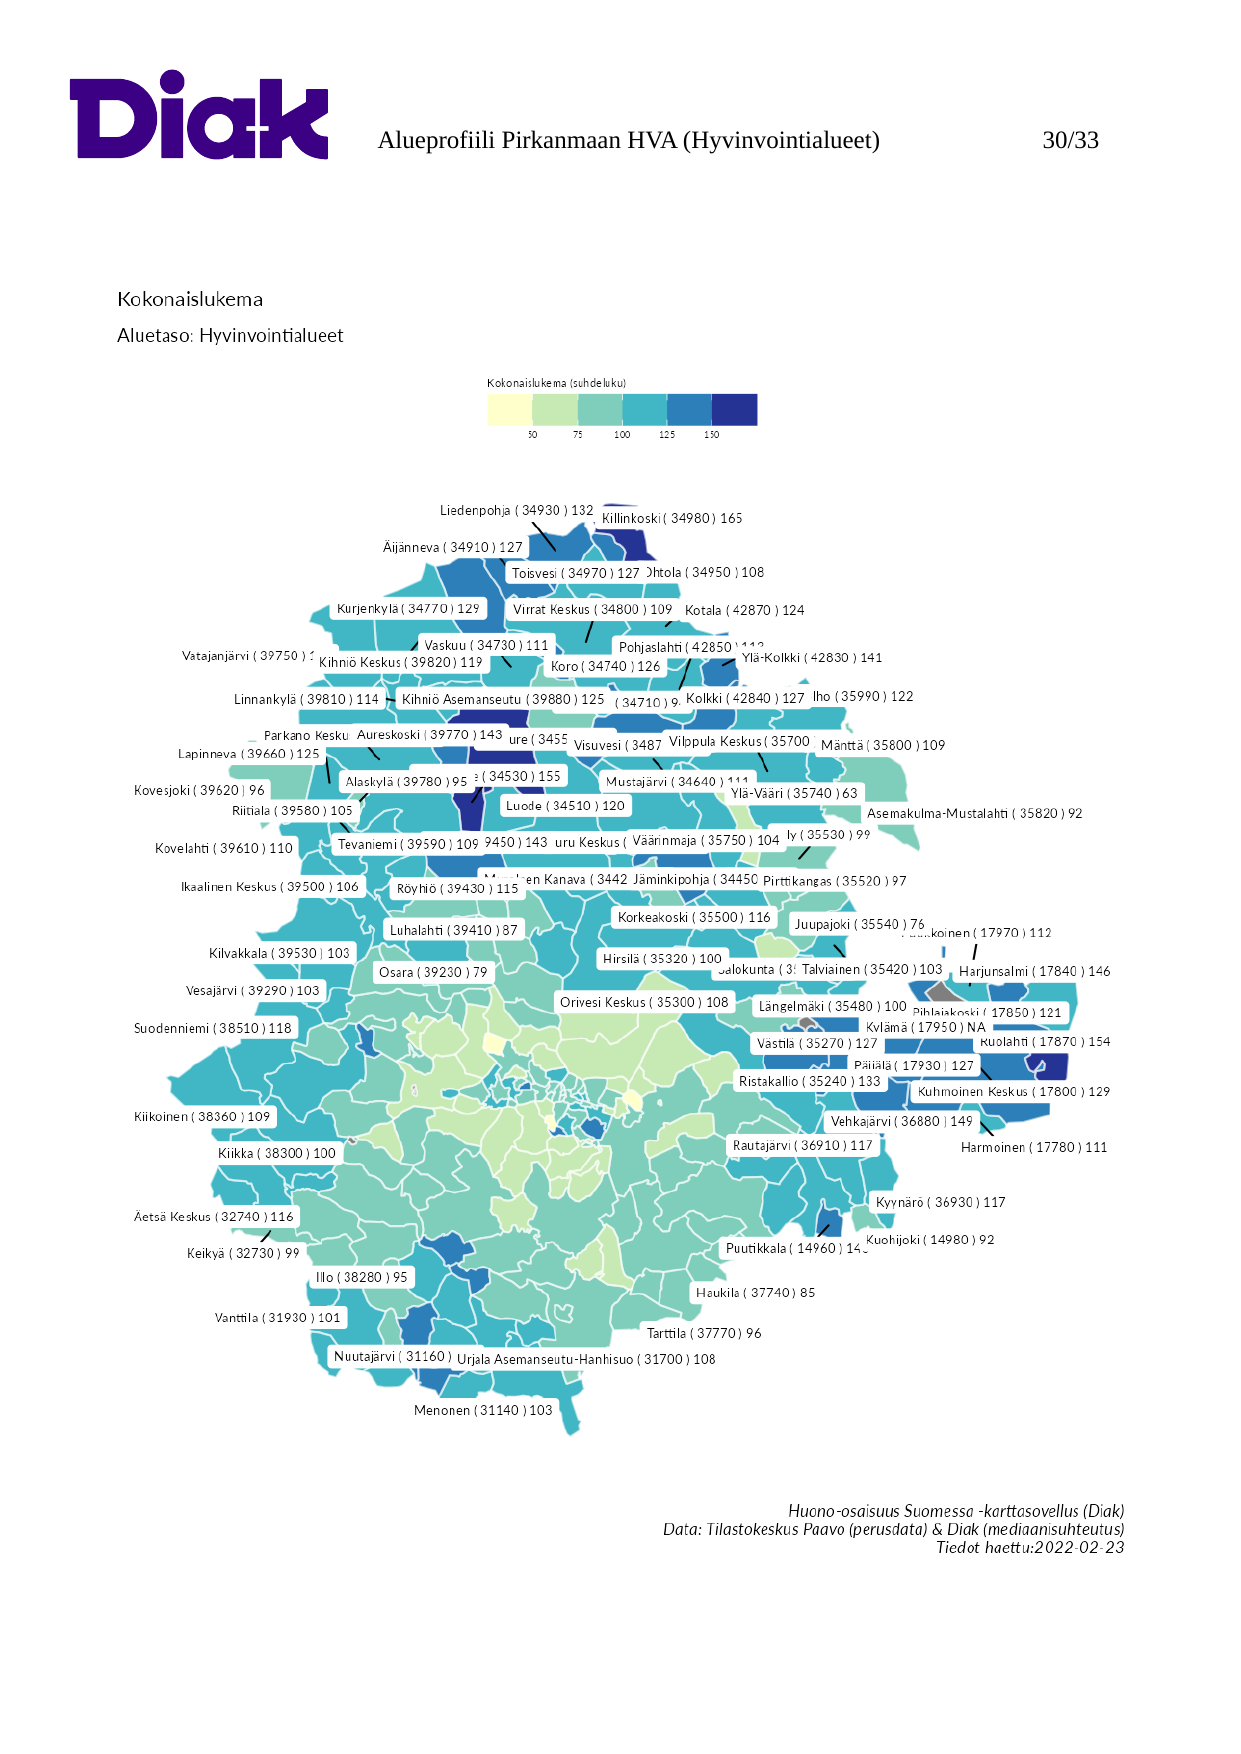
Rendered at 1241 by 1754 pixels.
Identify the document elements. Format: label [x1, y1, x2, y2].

picture [61, 196, 1179, 1651]
